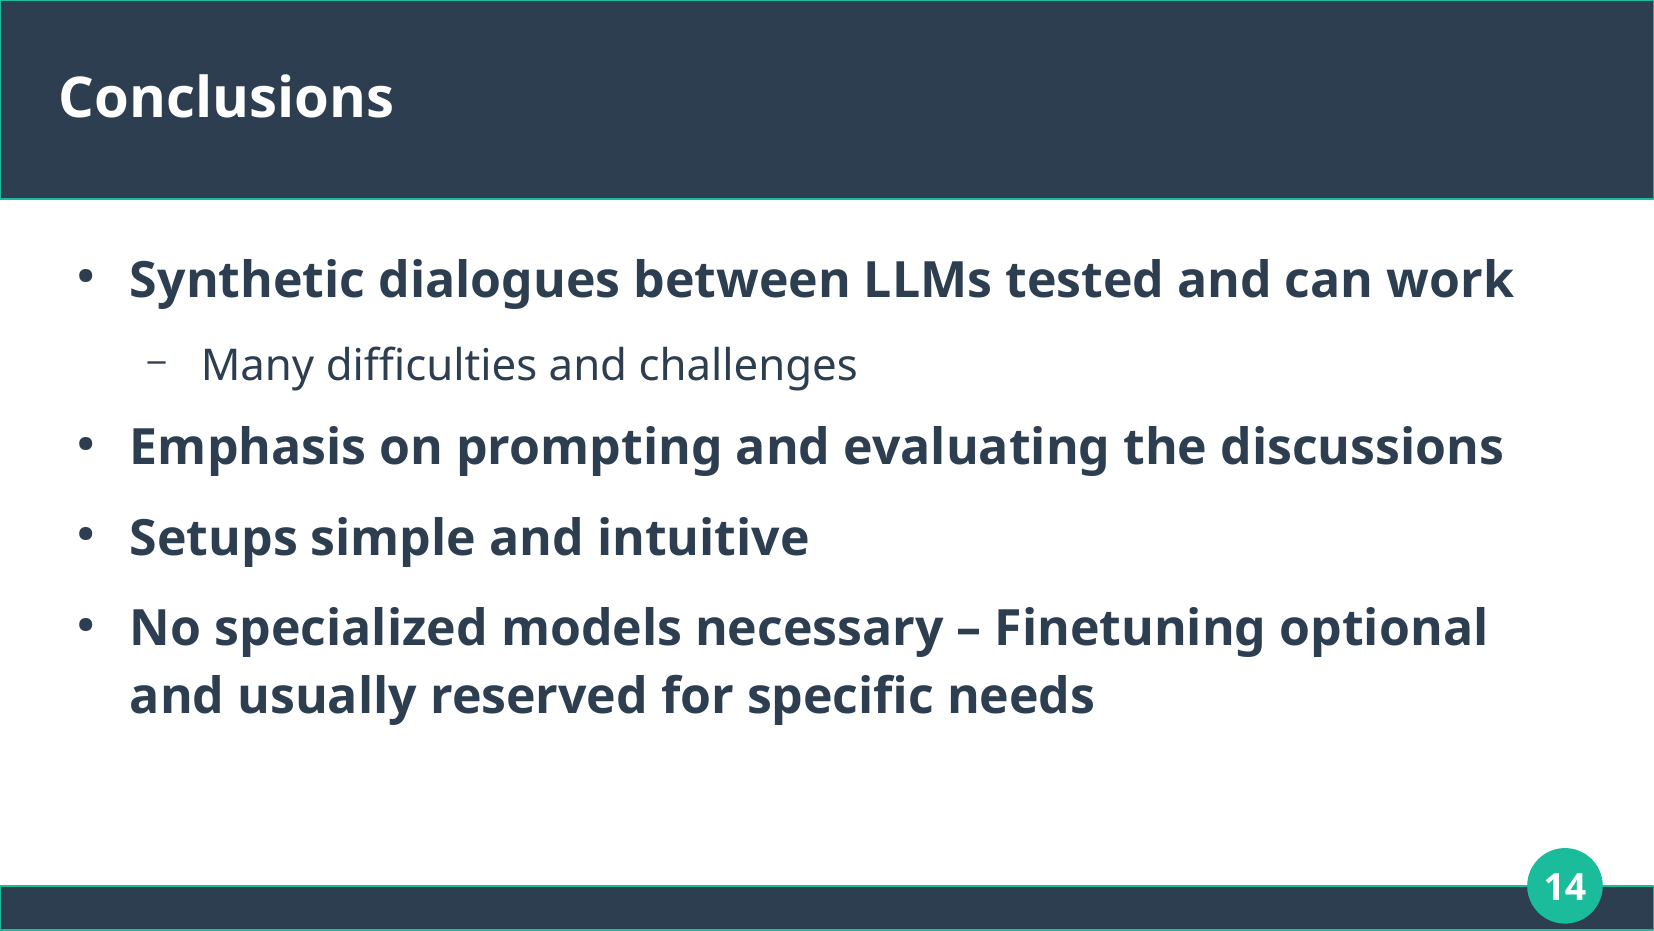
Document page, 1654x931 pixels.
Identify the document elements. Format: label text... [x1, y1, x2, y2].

list Synthetic dialogues between LLMs tested and can work Many difficulties and challenges Emphasis on prompting and evaluating the discussions Setups simple and intuitive No specialized models necessary – Finetuning optional and usually reserved for specific needs [59, 243, 1595, 864]
title Conclusions [59, 37, 1595, 155]
